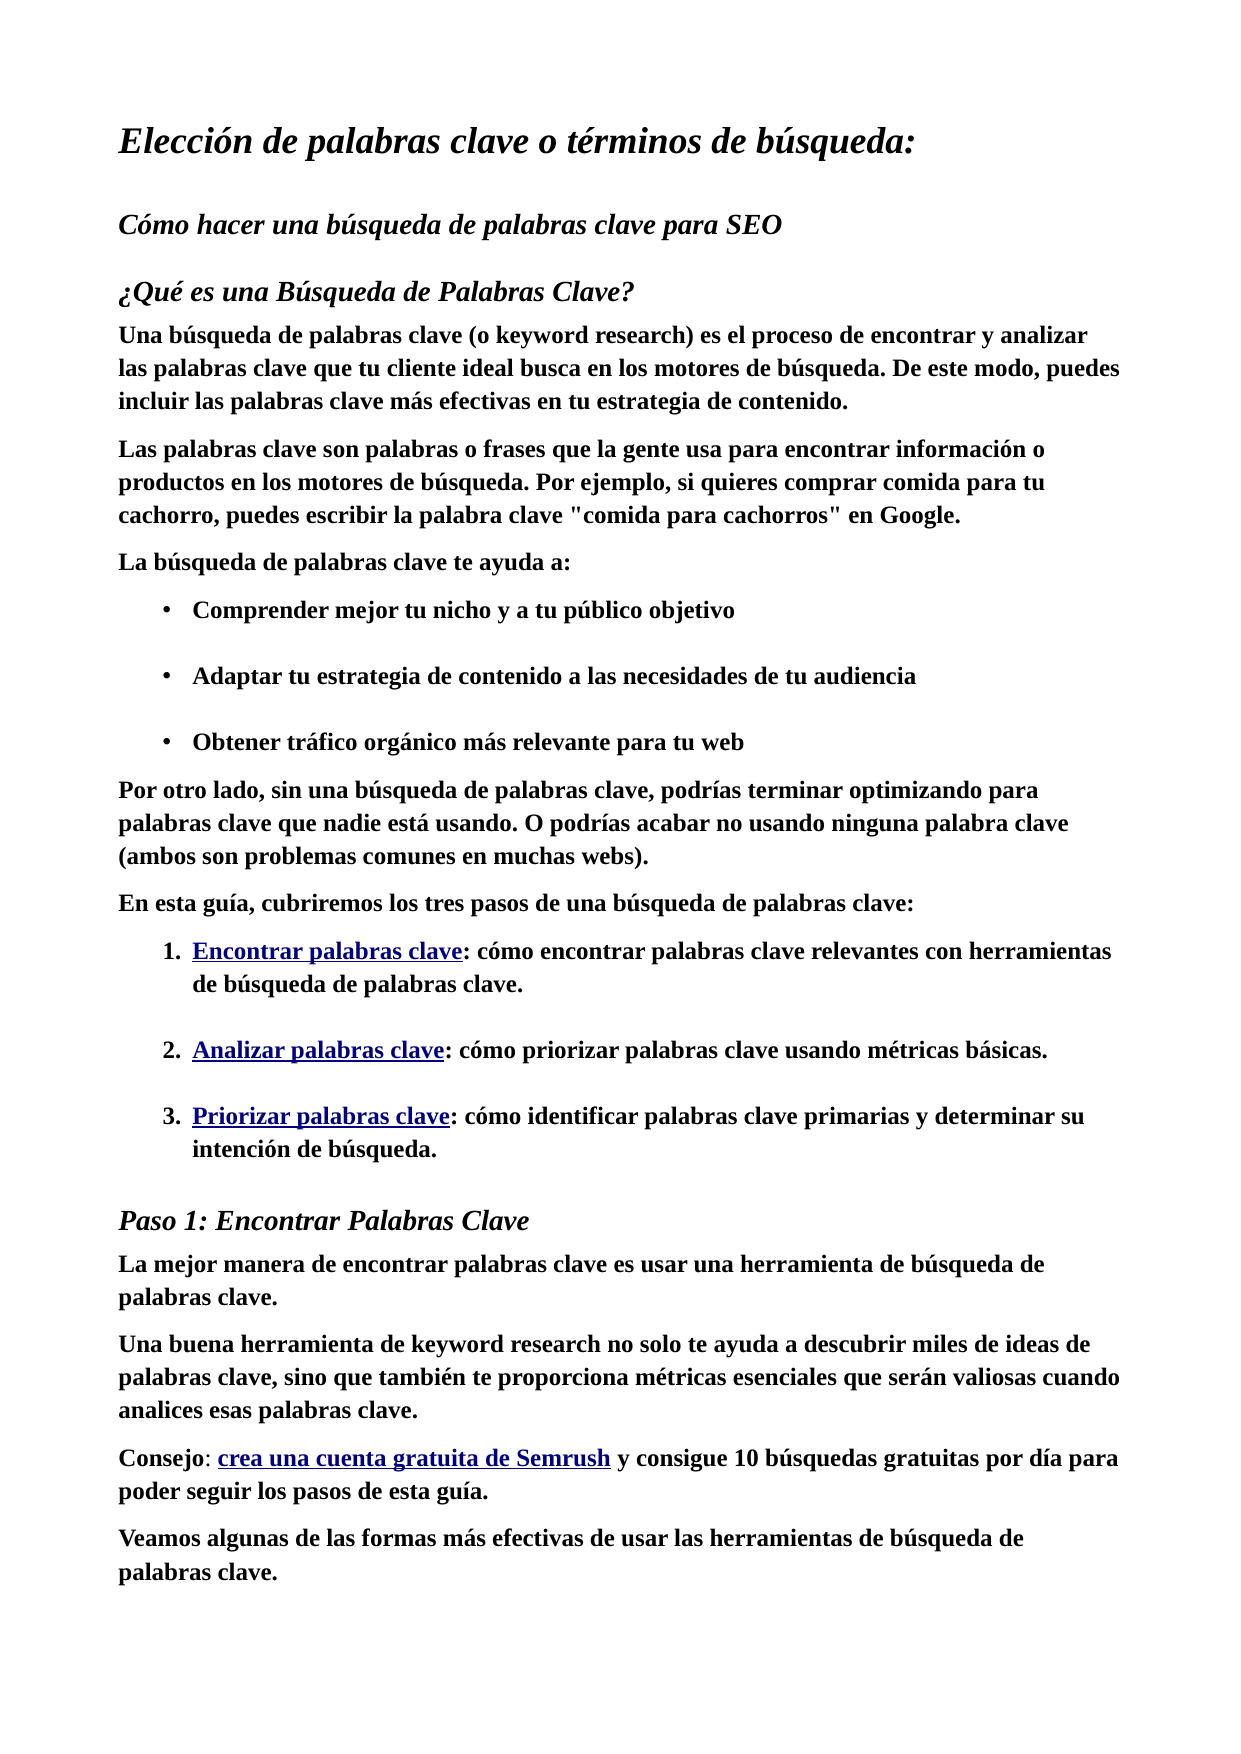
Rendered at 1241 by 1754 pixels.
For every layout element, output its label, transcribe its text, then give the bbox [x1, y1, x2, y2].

text Consejo: crea una cuenta gratuita de Semrush y consigue 10 búsquedas gratuitas por día para poder seguir los pasos de esta guía. [118, 1443, 1122, 1505]
text La búsqueda de palabras clave te ayuda a: [118, 547, 1122, 576]
subtitle ¿Qué es una Búsqueda de Palabras Clave? [118, 274, 1122, 308]
list Encontrar palabras clave: cómo encontrar palabras clave relevantes con herramientas de búsqueda de palabras clave. [162, 936, 1122, 998]
text Veamos algunas de las formas más efectivas de usar las herramientas de búsqueda de palabras clave. [118, 1523, 1122, 1585]
subtitle Cómo hacer una búsqueda de palabras clave para SEO [118, 207, 1122, 241]
list Adaptar tu estrategia de contenido a las necesidades de tu audiencia [162, 661, 1122, 690]
list Analizar palabras clave: cómo priorizar palabras clave usando métricas básicas. [162, 1035, 1122, 1064]
text Elección de palabras clave o términos de búsqueda: [118, 118, 1122, 161]
text Por otro lado, sin una búsqueda de palabras clave, podrías terminar optimizando para palabras clave que nadie está usando. O podrías acabar no usando ninguna palabra clave (ambos son problemas comunes en muchas webs). [118, 775, 1122, 869]
text En esta guía, cubriremos los tres pasos de una búsqueda de palabras clave: [118, 888, 1122, 917]
text Las palabras clave son palabras o frases que la gente usa para encontrar información o productos en los motores de búsqueda. Por ejemplo, si quieres comprar comida para tu cachorro, puedes escribir la palabra clave "comida para cachorros" en Google. [118, 434, 1122, 529]
text La mejor manera de encontrar palabras clave es usar una herramienta de búsqueda de palabras clave. [118, 1249, 1122, 1310]
list Obtener tráfico orgánico más relevante para tu web [162, 727, 1122, 756]
list Comprender mejor tu nicho y a tu público objetivo [162, 595, 1122, 624]
list Priorizar palabras clave: cómo identificar palabras clave primarias y determinar su intención de búsqueda. [162, 1101, 1122, 1163]
text Una buena herramienta de keyword research no solo te ayuda a descubrir miles de ideas de palabras clave, sino que también te proporciona métricas esenciales que serán valiosas cuando analices esas palabras clave. [118, 1329, 1122, 1424]
subtitle Paso 1: Encontrar Palabras Clave [118, 1203, 1122, 1236]
text Una búsqueda de palabras clave (o keyword research) es el proceso de encontrar y analizar las palabras clave que tu cliente ideal busca en los motores de búsqueda. De este modo, puedes incluir las palabras clave más efectivas en tu estrategia de contenido. [118, 320, 1122, 415]
